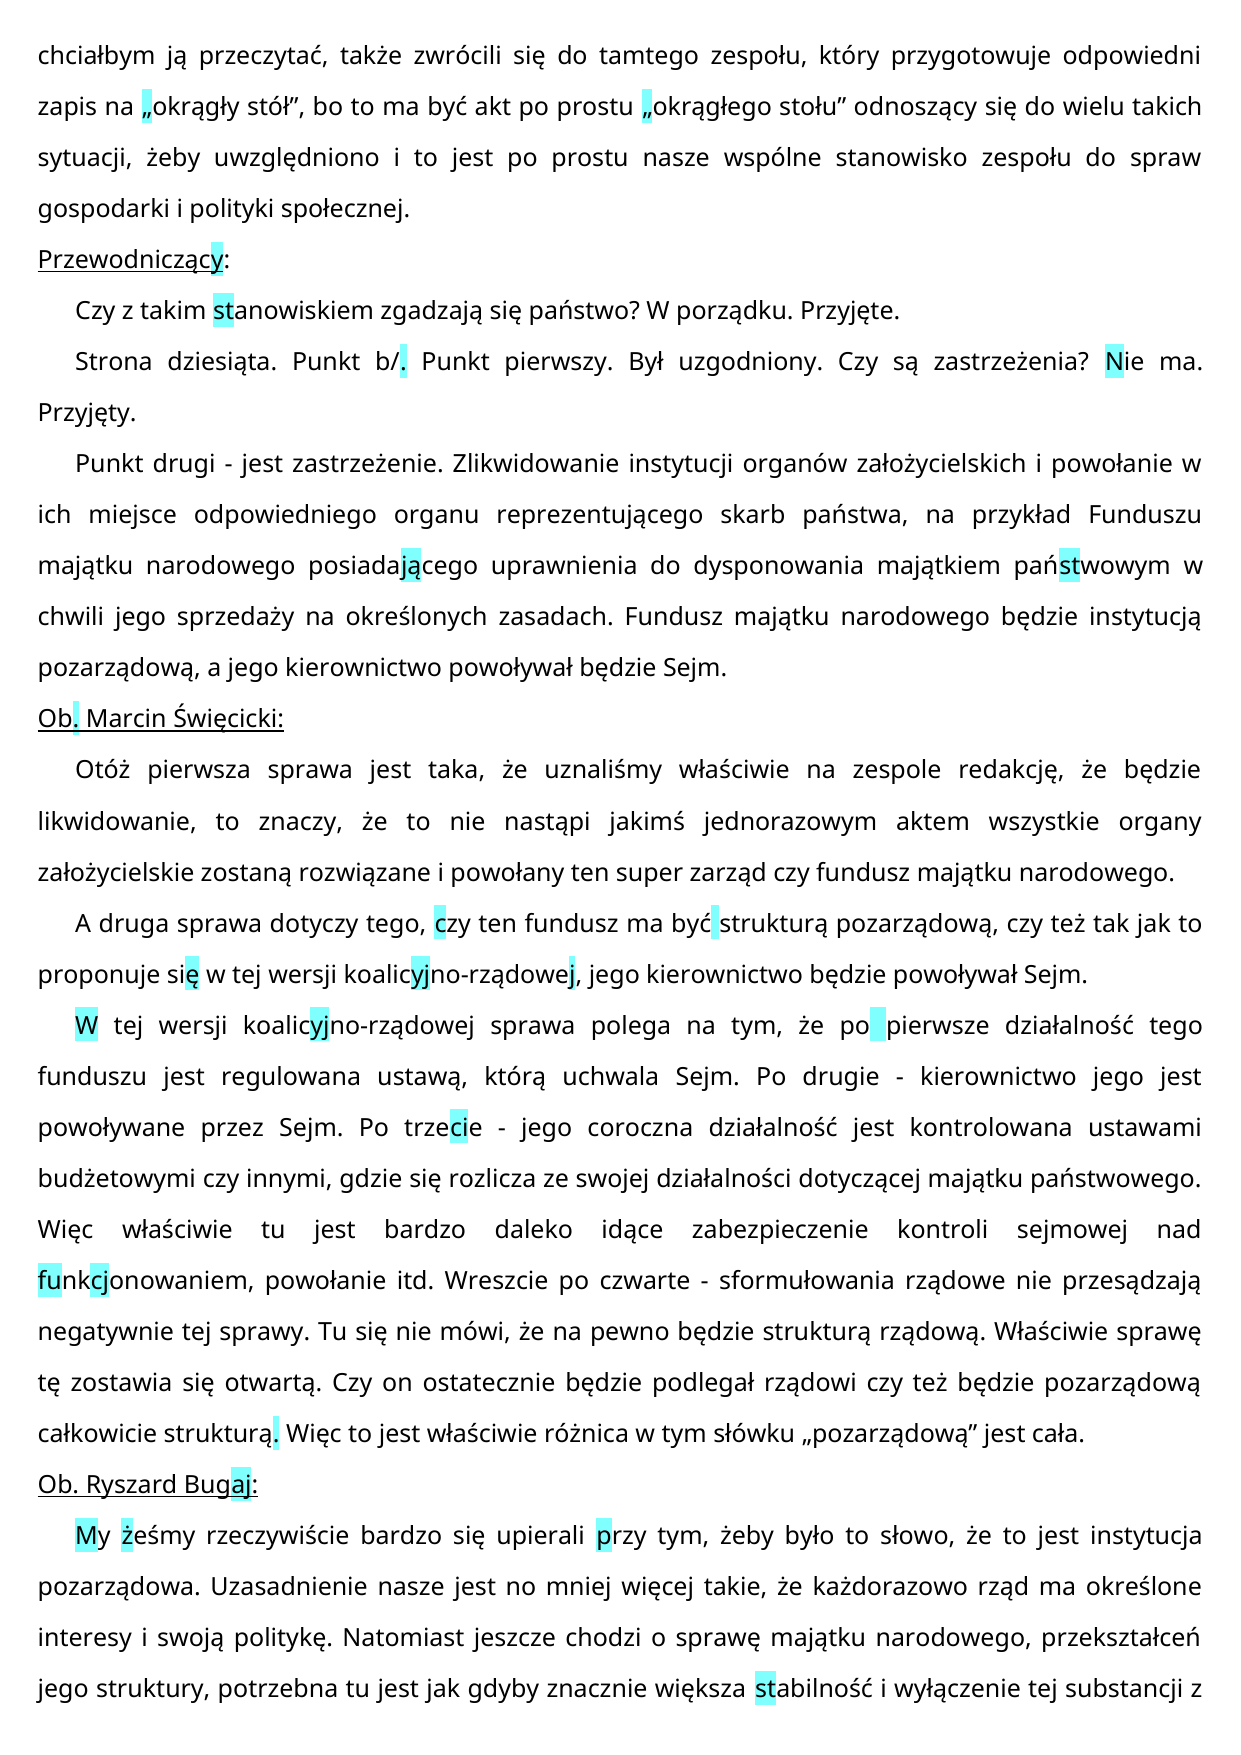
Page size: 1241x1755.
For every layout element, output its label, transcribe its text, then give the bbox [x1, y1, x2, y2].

text Ob. Ryszard Bugaj: [37, 1467, 1203, 1501]
text A druga sprawa dotyczy tego, czy ten fundusz ma być strukturą pozarządową, czy też tak jak to proponuje się w tej wersji koalicyjno-rządowej, jego kierownictwo będzie powoływał Sejm. [37, 905, 1203, 990]
text Punkt drugi - jest zastrzeżenie. Zlikwidowanie instytucji organów założycielskich i powołanie w ich miejsce odpowiedniego organu reprezentującego skarb państwa, na przykład Funduszu majątku narodowego posiadającego uprawnienia do dysponowania majątkiem państwowym w chwili jego sprzedaży na określonych zasadach. Fundusz majątku narodowego będzie instytucją pozarządową, a jego kierownictwo powoływał będzie Sejm. [37, 446, 1203, 684]
text Przewodniczący: [37, 242, 1203, 276]
text Otóż pierwsza sprawa jest taka, że uznaliśmy właściwie na zespole redakcję, że będzie likwidowanie, to znaczy, że to nie nastąpi jakimś jednorazowym aktem wszystkie organy założycielskie zostaną rozwiązane i powołany ten super zarząd czy fundusz majątku narodowego. [37, 752, 1203, 888]
text Czy z takim stanowiskiem zgadzają się państwo? W porządku. Przyjęte. [37, 293, 1203, 327]
text My żeśmy rzeczywiście bardzo się upierali przy tym, żeby było to słowo, że to jest instytucja pozarządowa. Uzasadnienie nasze jest no mniej więcej takie, że każdorazowo rząd ma określone interesy i swoją politykę. Natomiast jeszcze chodzi o sprawę majątku narodowego, przekształceń jego struktury, potrzebna tu jest jak gdyby znacznie większa stabilność i wyłączenie tej substancji z [37, 1518, 1203, 1705]
text Strona dziesiąta. Punkt b/. Punkt pierwszy. Był uzgodniony. Czy są zastrzeżenia? Nie ma. Przyjęty. [37, 344, 1203, 429]
text chciałbym ją przeczytać, także zwrócili się do tamtego zespołu, który przygotowuje odpowiedni zapis na „okrągły stół”, bo to ma być akt po prostu „okrągłego stołu” odnoszący się do wielu takich sytuacji, żeby uwzględniono i to jest po prostu nasze wspólne stanowisko zespołu do spraw gospodarki i polityki społecznej. [37, 37, 1203, 225]
text W tej wersji koalicyjno-rządowej sprawa polega na tym, że po pierwsze działalność tego funduszu jest regulowana ustawą, którą uchwala Sejm. Po drugie - kierownictwo jego jest powoływane przez Sejm. Po trzecie - jego coroczna działalność jest kontrolowana ustawami budżetowymi czy innymi, gdzie się rozlicza ze swojej działalności dotyczącej majątku państwowego. Więc właściwie tu jest bardzo daleko idące zabezpieczenie kontroli sejmowej nad funkcjonowaniem, powołanie itd. Wreszcie po czwarte - sformułowania rządowe nie przesądzają negatywnie tej sprawy. Tu się nie mówi, że na pewno będzie strukturą rządową. Właściwie sprawę tę zostawia się otwartą. Czy on ostatecznie będzie podlegał rządowi czy też będzie pozarządową całkowicie strukturą. Więc to jest właściwie różnica w tym słówku „pozarządową” jest cała. [37, 1007, 1203, 1450]
text Ob. Marcin Święcicki: [37, 701, 1203, 735]
